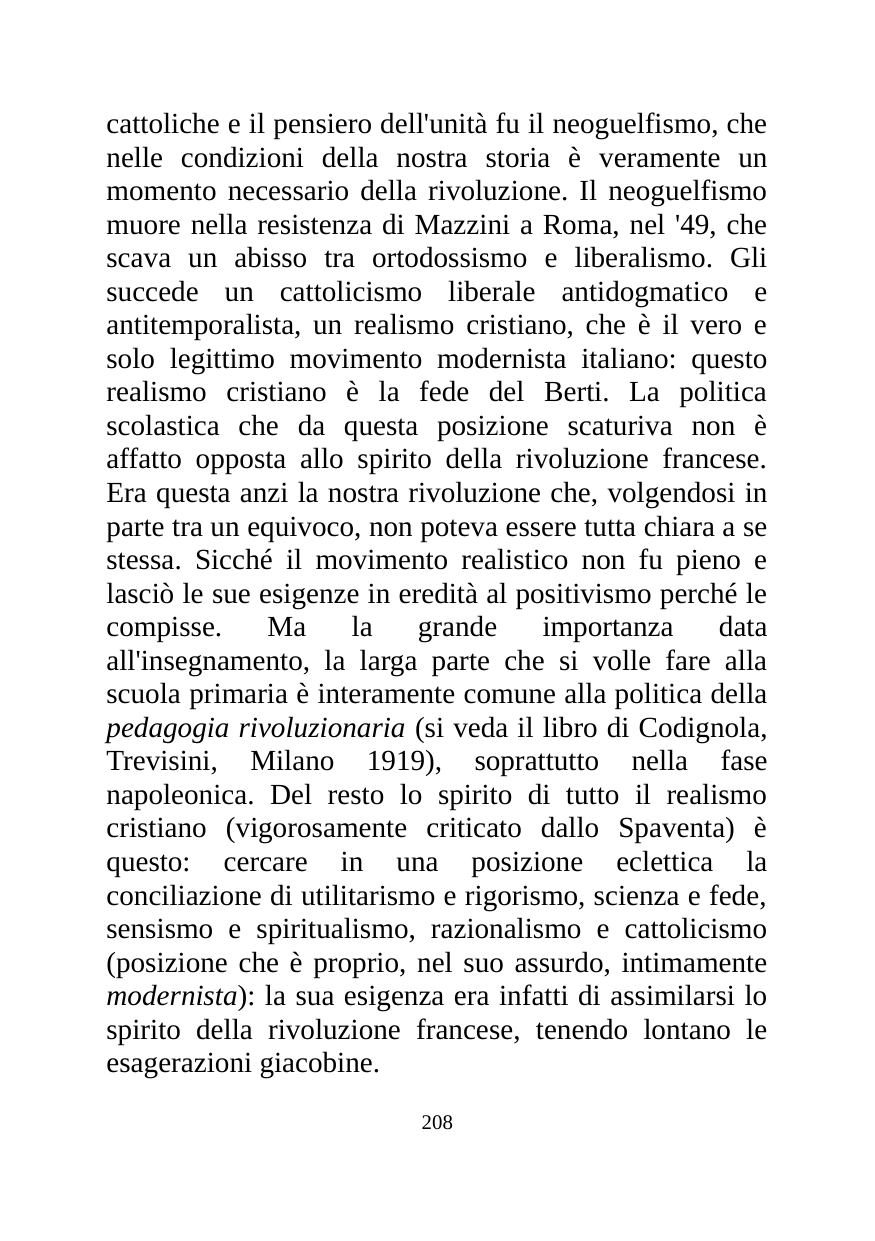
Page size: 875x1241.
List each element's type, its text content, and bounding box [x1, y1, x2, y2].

text cattoliche e il pensiero dell'unità fu il neoguelfismo, che nelle condizioni della nostra storia è veramente un momento necessario della rivoluzione. Il neoguelfismo muore nella resistenza di Mazzini a Roma, nel '49, che scava un abisso tra ortodossismo e liberalismo. Gli succede un cattolicismo liberale antidogmatico e antitemporalista, un realismo cristiano, che è il vero e solo legittimo movimento modernista italiano: questo realismo cristiano è la fede del Berti. La politica scolastica che da questa posizione scaturiva non è affatto opposta allo spirito della rivoluzione francese. Era questa anzi la nostra rivoluzione che, volgendosi in parte tra un equivoco, non poteva essere tutta chiara a se stessa. Sicché il movimento realistico non fu pieno e lasciò le sue esigenze in eredità al positivismo perché le compisse. Ma la grande importanza data all'insegnamento, la larga parte che si volle fare alla scuola primaria è interamente comune alla politica della pedagogia rivoluzionaria (si veda il libro di Codignola, Trevisini, Milano 1919), soprattutto nella fase napoleonica. Del resto lo spirito di tutto il realismo cristiano (vigorosamente criticato dallo Spaventa) è questo: cercare in una posizione eclettica la conciliazione di utilitarismo e rigorismo, scienza e fede, sensismo e spiritualismo, razionalismo e cattolicismo (posizione che è proprio, nel suo assurdo, intimamente modernista): la sua esigenza era infatti di assimilarsi lo spirito della rivoluzione francese, tenendo lontano le esagerazioni giacobine. [106, 106, 768, 1079]
